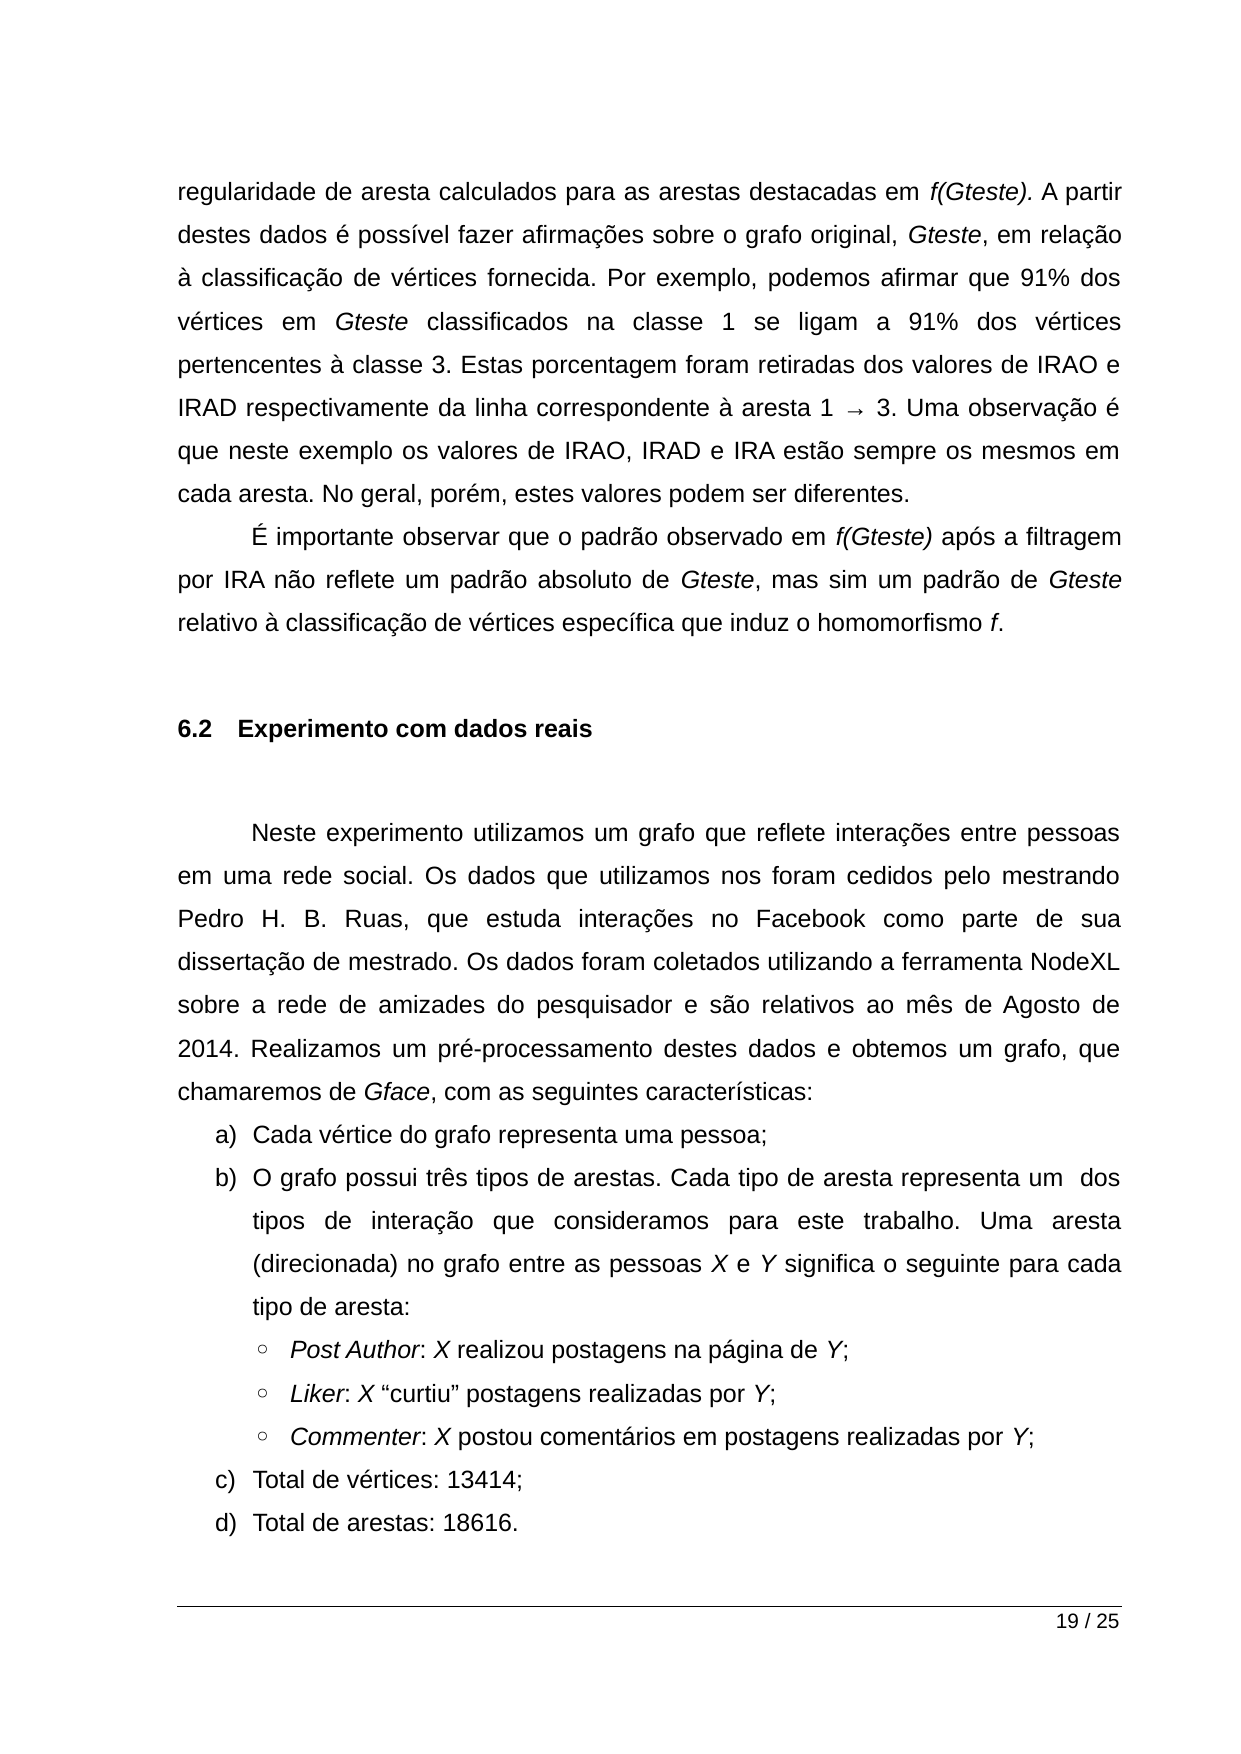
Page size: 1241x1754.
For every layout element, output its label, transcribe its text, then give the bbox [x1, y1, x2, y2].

list Total de arestas: 18616. [215, 1508, 1122, 1537]
text É importante observar que o padrão observado em f(Gteste) após a filtragem por IRA não reflete um padrão absoluto de Gteste, mas sim um padrão de Gteste relativo à classificação de vértices específica que induz o homomorfismo f. [177, 522, 1122, 637]
list Cada vértice do grafo representa uma pessoa; [215, 1120, 1122, 1148]
text regularidade de aresta calculados para as arestas destacadas em f(Gteste). A partir destes dados é possível fazer afirmações sobre o grafo original, Gteste, em relação à classificação de vértices fornecida. Por exemplo, podemos afirmar que 91% dos vértices em Gteste classificados na classe 1 se ligam a 91% dos vértices pertencentes à classe 3. Estas porcentagem foram retiradas dos valores de IRAO e IRAD respectivamente da linha correspondente à aresta 1 → 3. Uma observação é que neste exemplo os valores de IRAO, IRAD e IRA estão sempre os mesmos em cada aresta. No geral, porém, estes valores podem ser diferentes. [177, 177, 1122, 508]
list Post Author: X realizou postagens na página de Y; [252, 1335, 1122, 1364]
list Liker: X “curtiu” postagens realizadas por Y; [252, 1379, 1122, 1407]
list Total de vértices: 13414; [215, 1465, 1122, 1494]
list O grafo possui três tipos de arestas. Cada tipo de aresta representa um dos tipos de interação que consideramos para este trabalho. Uma aresta (direcionada) no grafo entre as pessoas X e Y significa o seguinte para cada tipo de aresta: [215, 1163, 1122, 1321]
subtitle Experimento com dados reais [177, 714, 1122, 743]
text Neste experimento utilizamos um grafo que reflete interações entre pessoas em uma rede social. Os dados que utilizamos nos foram cedidos pelo mestrando Pedro H. B. Ruas, que estuda interações no Facebook como parte de sua dissertação de mestrado. Os dados foram coletados utilizando a ferramenta NodeXL sobre a rede de amizades do pesquisador e são relativos ao mês de Agosto de 2014. Realizamos um pré-processamento destes dados e obtemos um grafo, que chamaremos de Gface, com as seguintes características: [177, 818, 1122, 1105]
list Commenter: X postou comentários em postagens realizadas por Y; [252, 1422, 1122, 1451]
